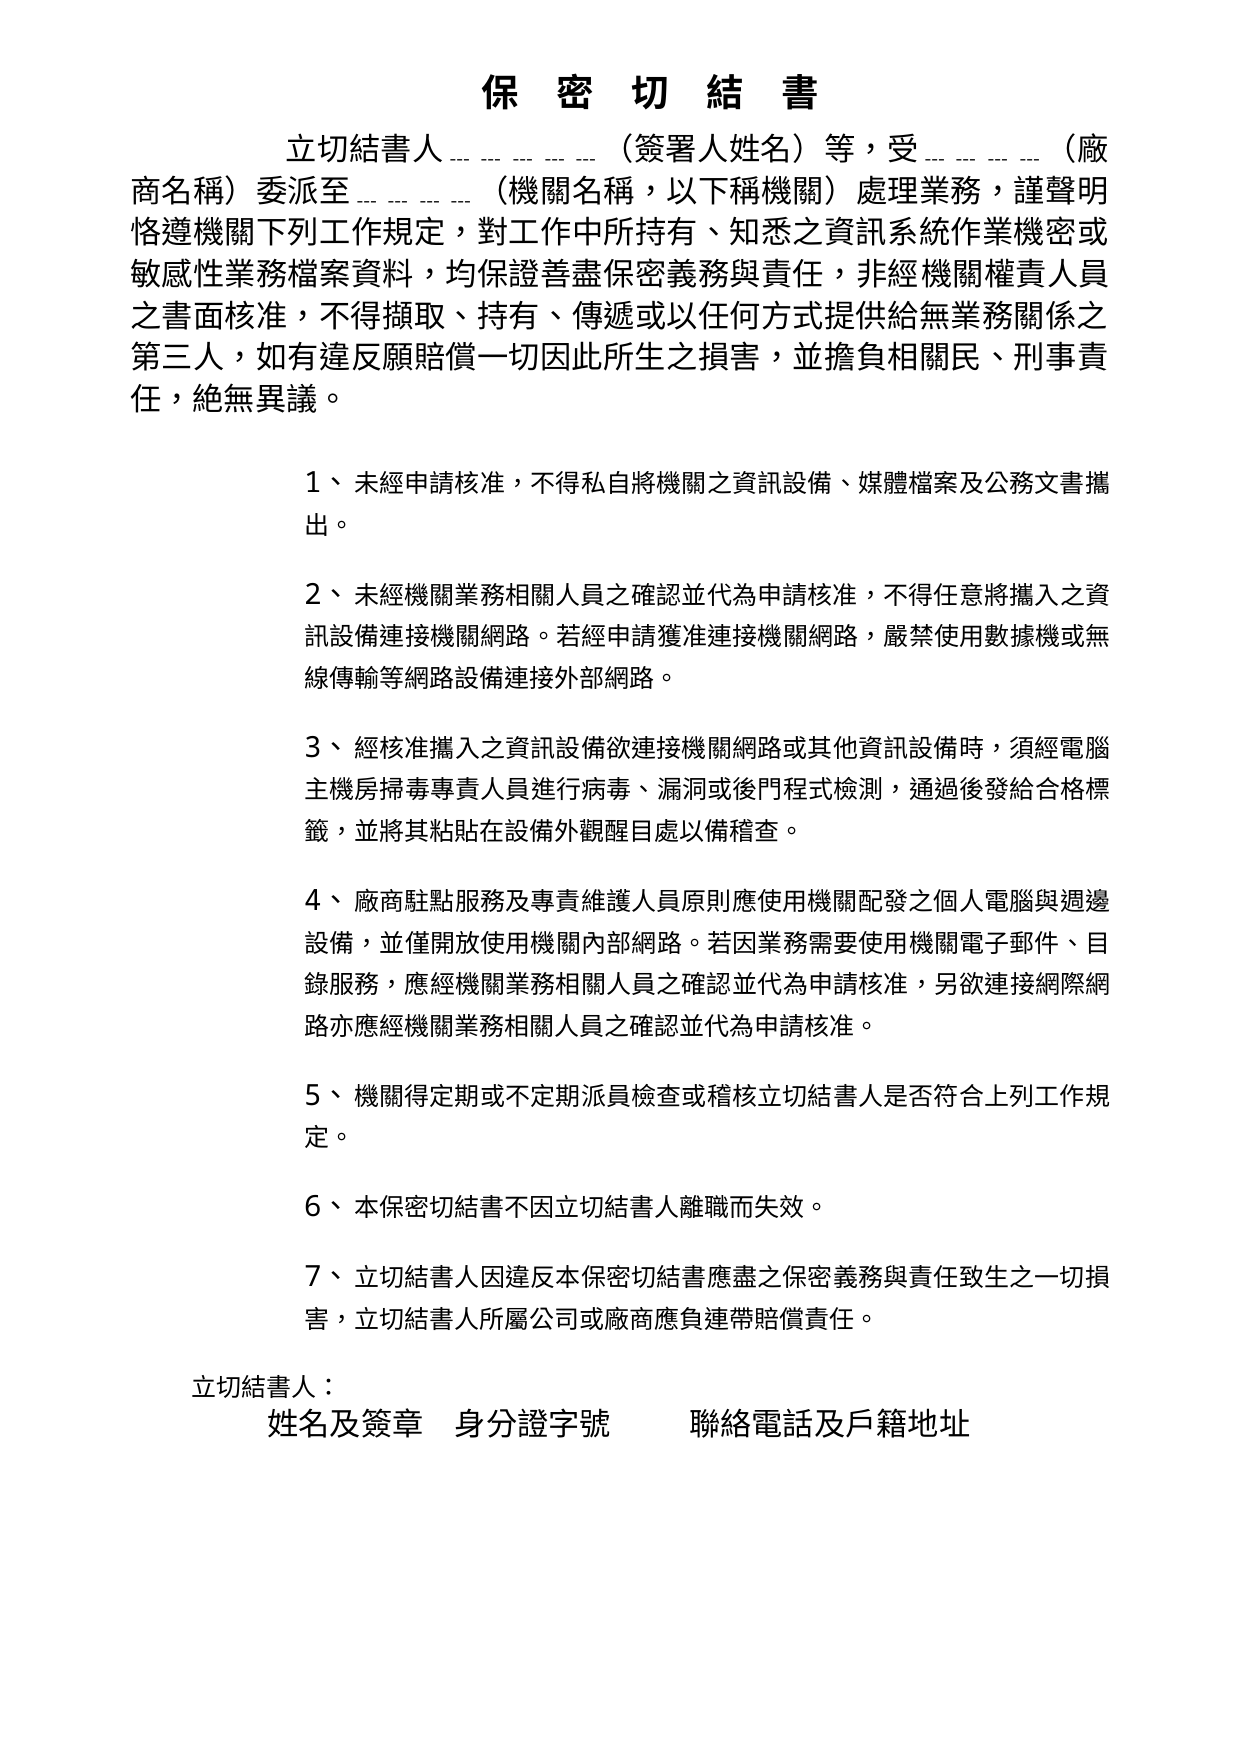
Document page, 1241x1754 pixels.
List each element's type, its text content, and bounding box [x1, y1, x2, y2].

text 立切結書人： [130, 1364, 1110, 1404]
list 廠商駐點服務及專責維護人員原則應使用機關配發之個人電腦與週邊設備，並僅開放使用機關內部網路。若因業務需要使用機關電子郵件、目錄服務，應經機關業務相關人員之確認並代為申請核准，另欲連接網際網路亦應經機關業務相關人員之確認並代為申請核准。 [304, 877, 1110, 1044]
text 姓名及簽章 身分證字號 聯絡電話及戶籍地址 [130, 1404, 1110, 1444]
list 未經申請核准，不得私自將機關之資訊設備、媒體檔案及公務文書攜出。 [304, 459, 1110, 543]
list 未經機關業務相關人員之確認並代為申請核准，不得任意將攜入之資訊設備連接機關網路。若經申請獲准連接機關網路，嚴禁使用數據機或無線傳輸等網路設備連接外部網路。 [304, 571, 1110, 696]
text 保 密 切 結 書 [130, 75, 1110, 114]
list 立切結書人因違反本保密切結書應盡之保密義務與責任致生之一切損害，立切結書人所屬公司或廠商應負連帶賠償責任。 [304, 1253, 1110, 1336]
text 立切結書人﹍﹍﹍﹍﹍（簽署人姓名）等，受﹍﹍﹍﹍（廠商名稱）委派至﹍﹍﹍﹍（機關名稱，以下稱機關）處理業務，謹聲明恪遵機關下列工作規定，對工作中所持有、知悉之資訊系統作業機密或敏感性業務檔案資料，均保證善盡保密義務與責任，非經機關權責人員之書面核准，不得擷取、持有、傳遞或以任何方式提供給無業務關係之第三人，如有違反願賠償一切因此所生之損害，並擔負相關民、刑事責任，絶無異議。 [130, 127, 1110, 419]
list 本保密切結書不因立切結書人離職而失效。 [304, 1183, 1110, 1225]
list 機關得定期或不定期派員檢查或稽核立切結書人是否符合上列工作規定。 [304, 1072, 1110, 1155]
list 經核准攜入之資訊設備欲連接機關網路或其他資訊設備時，須經電腦主機房掃毒專責人員進行病毒、漏洞或後門程式檢測，通過後發給合格標籤，並將其粘貼在設備外觀醒目處以備稽查。 [304, 724, 1110, 849]
